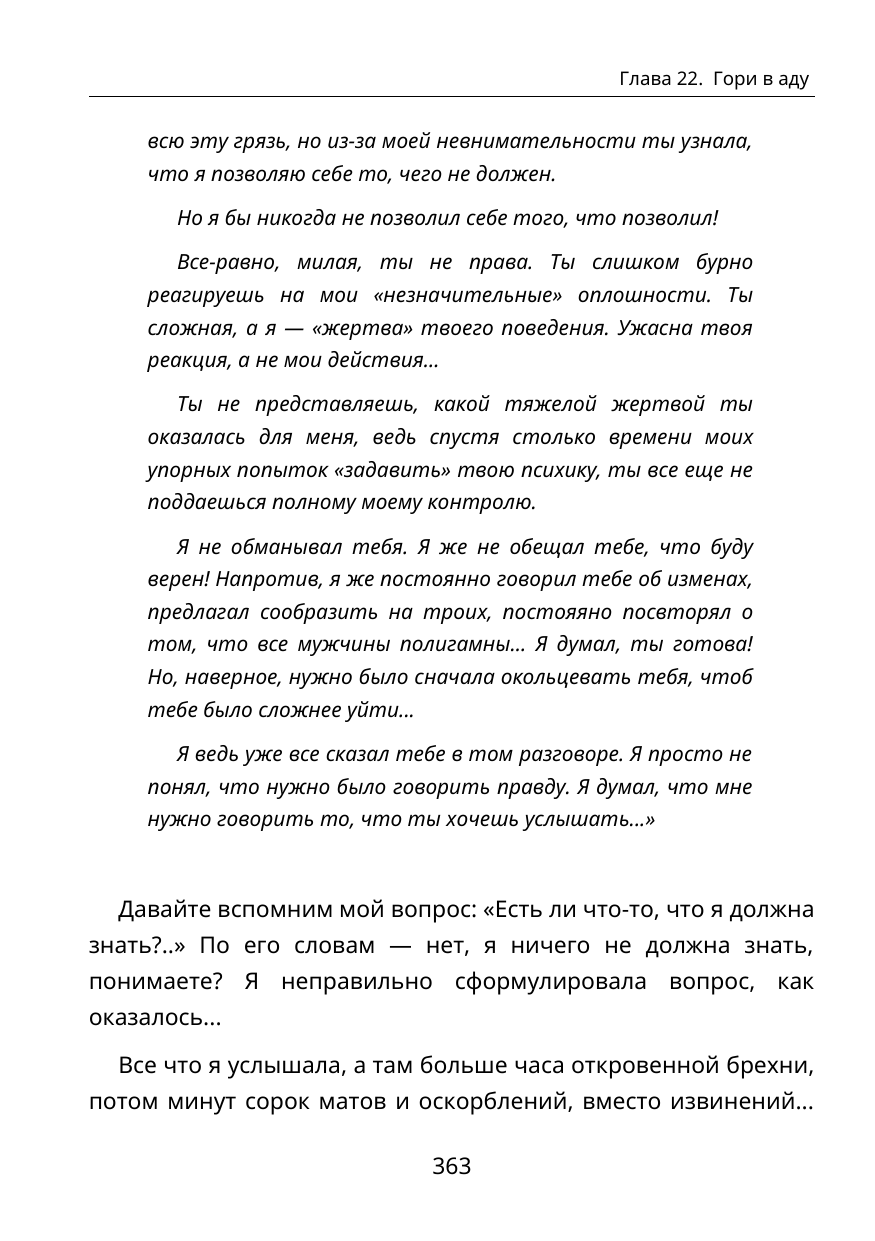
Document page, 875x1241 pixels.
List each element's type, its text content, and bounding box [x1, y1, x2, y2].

text Я не обманывал тебя. Я же не обещал тебе, что буду верен! Напротив, я же постоянно говорил тебе об изменах, предлагал сообразить на троих, постояяно посвторял о том, что все мужчины полигамны... Я думал, ты готова! Но, наверное, нужно было сначала окольцевать тебя, чтоб тебе было сложнее уйти... [147, 532, 756, 723]
text Все-равно, милая, ты не права. Ты слишком бурно реагируешь на мои «незначительные» оплошности. Ты сложная, а я — «жертва» твоего поведения. Ужасна твоя реакция, а не мои действия... [147, 247, 756, 374]
text Все что я услышала, а там больше часа откровенной брехни, потом минут сорок матов и оскорблений, вместо извинений... [88, 1049, 815, 1116]
text Но я бы никогда не позволил себе того, что позволил! [147, 203, 756, 231]
text всю эту грязь, но из-за моей невнимательности ты узнала, что я позволяю себе то, чего не должен. [147, 126, 756, 187]
text Я ведь уже все сказал тебе в том разговоре. Я просто не понял, что нужно было говорить правду. Я думал, что мне нужно говорить то, что ты хочешь услышать...» [147, 739, 756, 833]
text Давайте вспомним мой вопрос: «Есть ли что-то, что я должна знать?..» По его словам — нет, я ничего не должна знать, понимаете? Я неправильно сформулировала вопрос, как оказалось... [88, 893, 815, 1032]
text Ты не представляешь, какой тяжелой жертвой ты оказалась для меня, ведь спустя столько времени моих упорных попыток «задавить» твою психику, ты все еще не поддаешься полному моему контролю. [147, 389, 756, 516]
